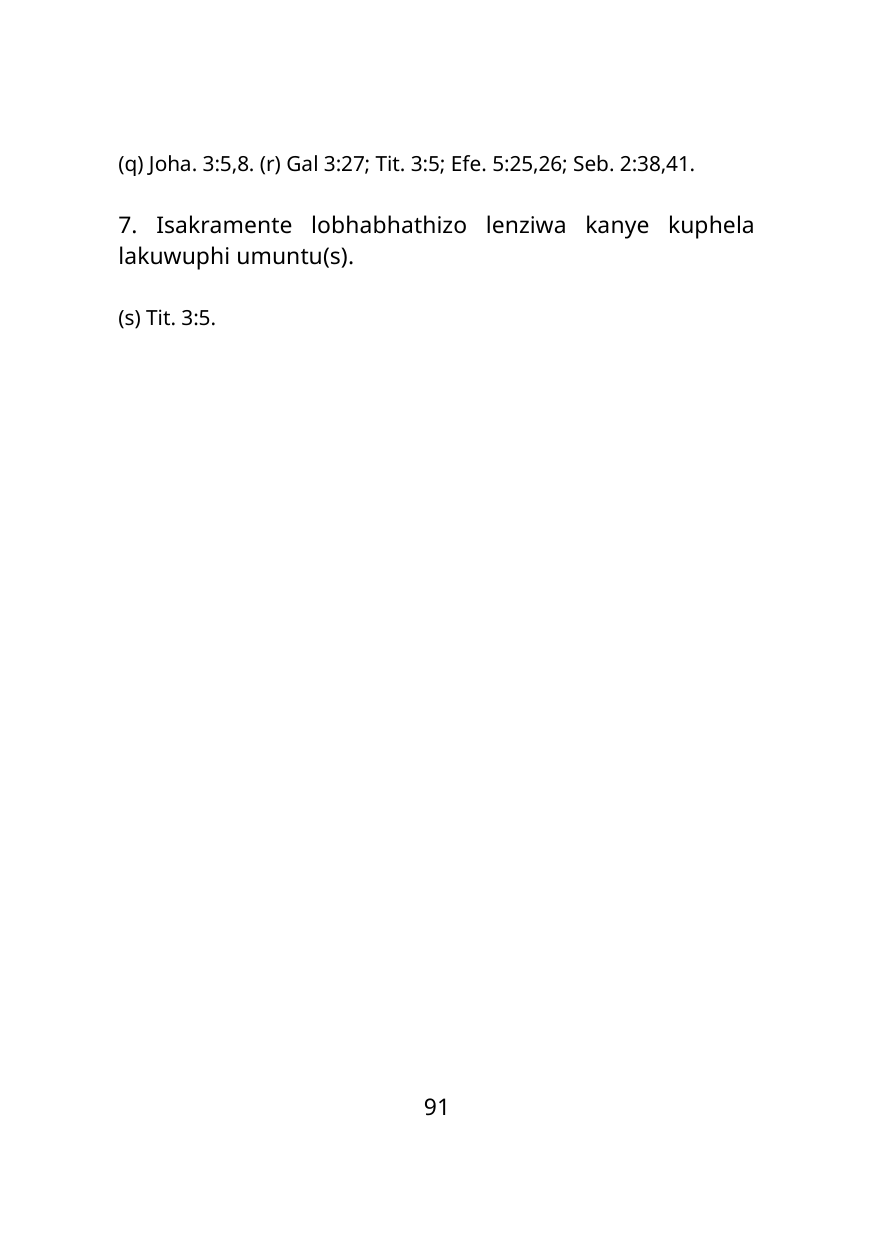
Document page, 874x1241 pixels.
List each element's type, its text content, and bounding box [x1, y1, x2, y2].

text (s) Tit. 3:5. [118, 303, 756, 331]
text (q) Joha. 3:5,8. (r) Gal 3:27; Tit. 3:5; Efe. 5:25,26; Seb. 2:38,41. [118, 149, 756, 178]
text 7. Isakramente lobhabhathizo lenziwa kanye kuphela lakuwuphi umuntu(s). [118, 209, 756, 271]
